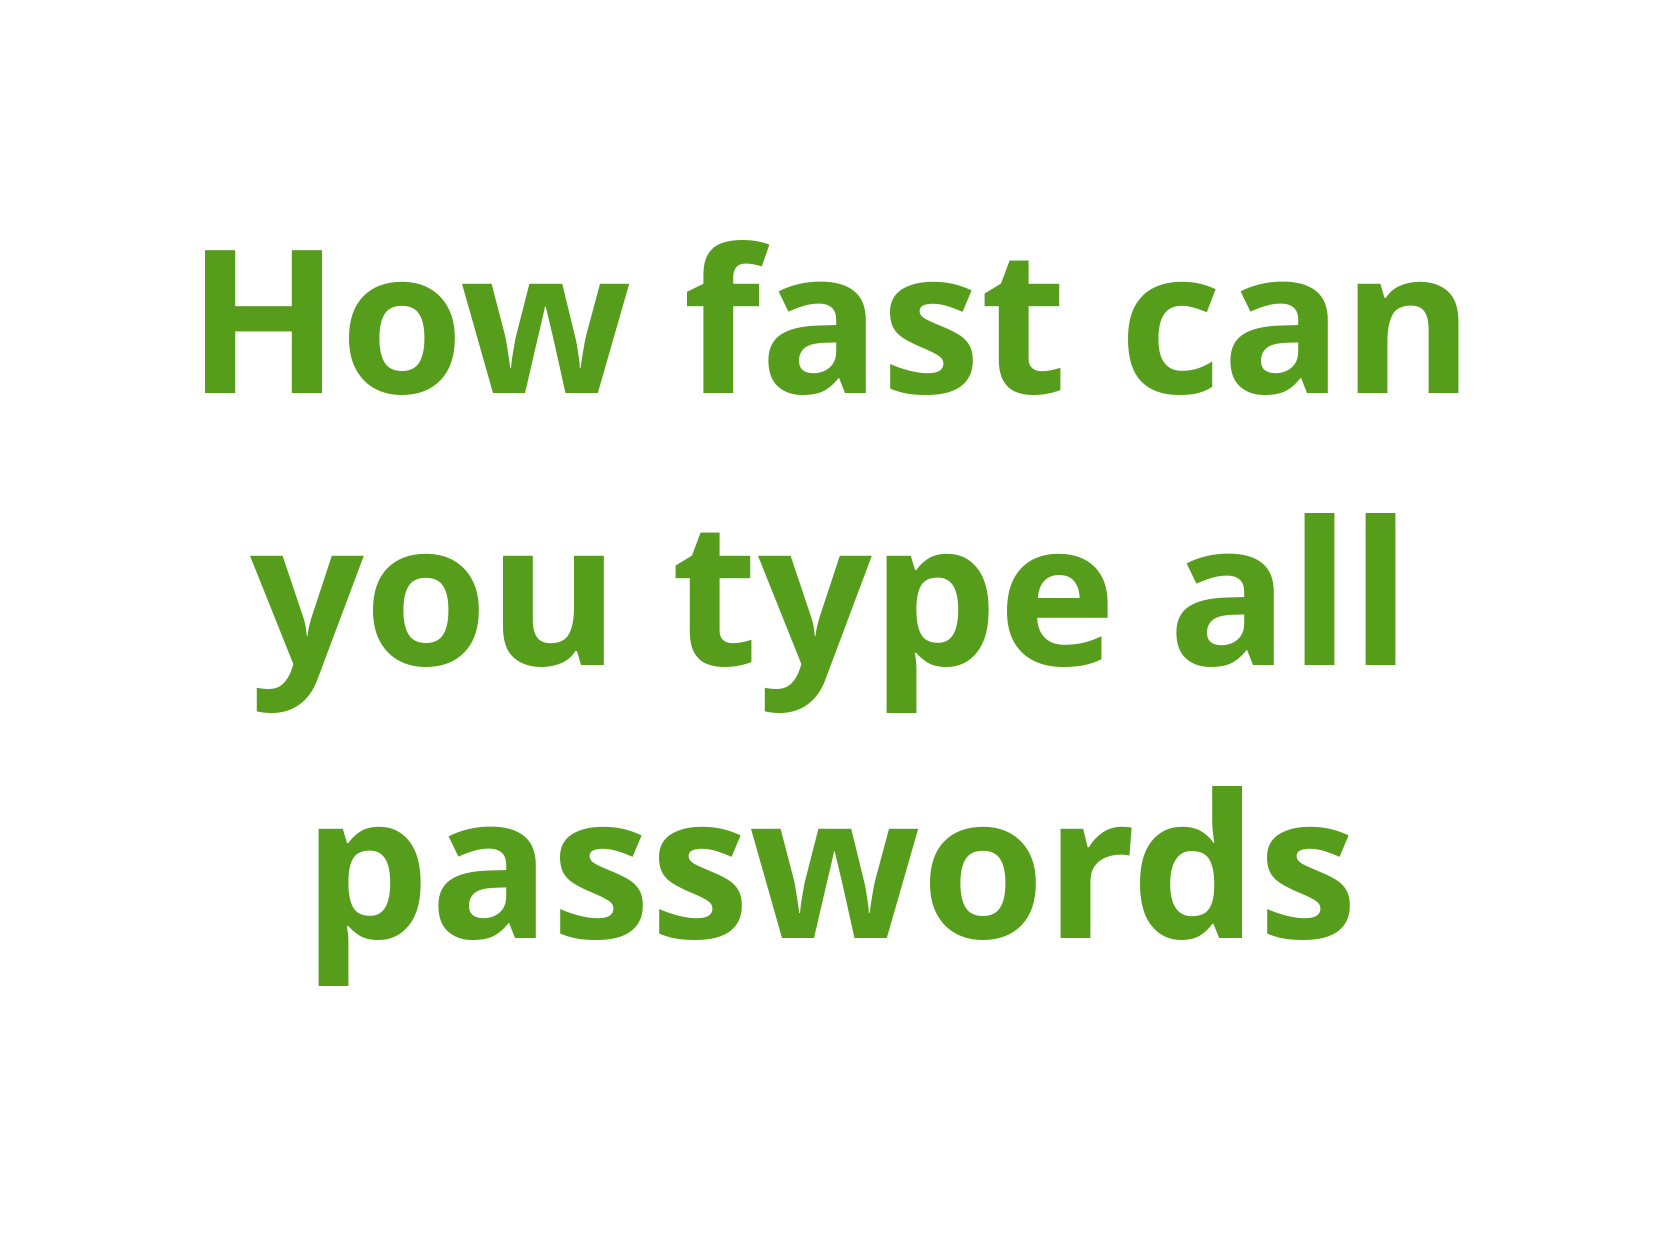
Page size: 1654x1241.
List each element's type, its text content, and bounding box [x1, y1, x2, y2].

title How fast can you type all passwords [86, 306, 1576, 871]
